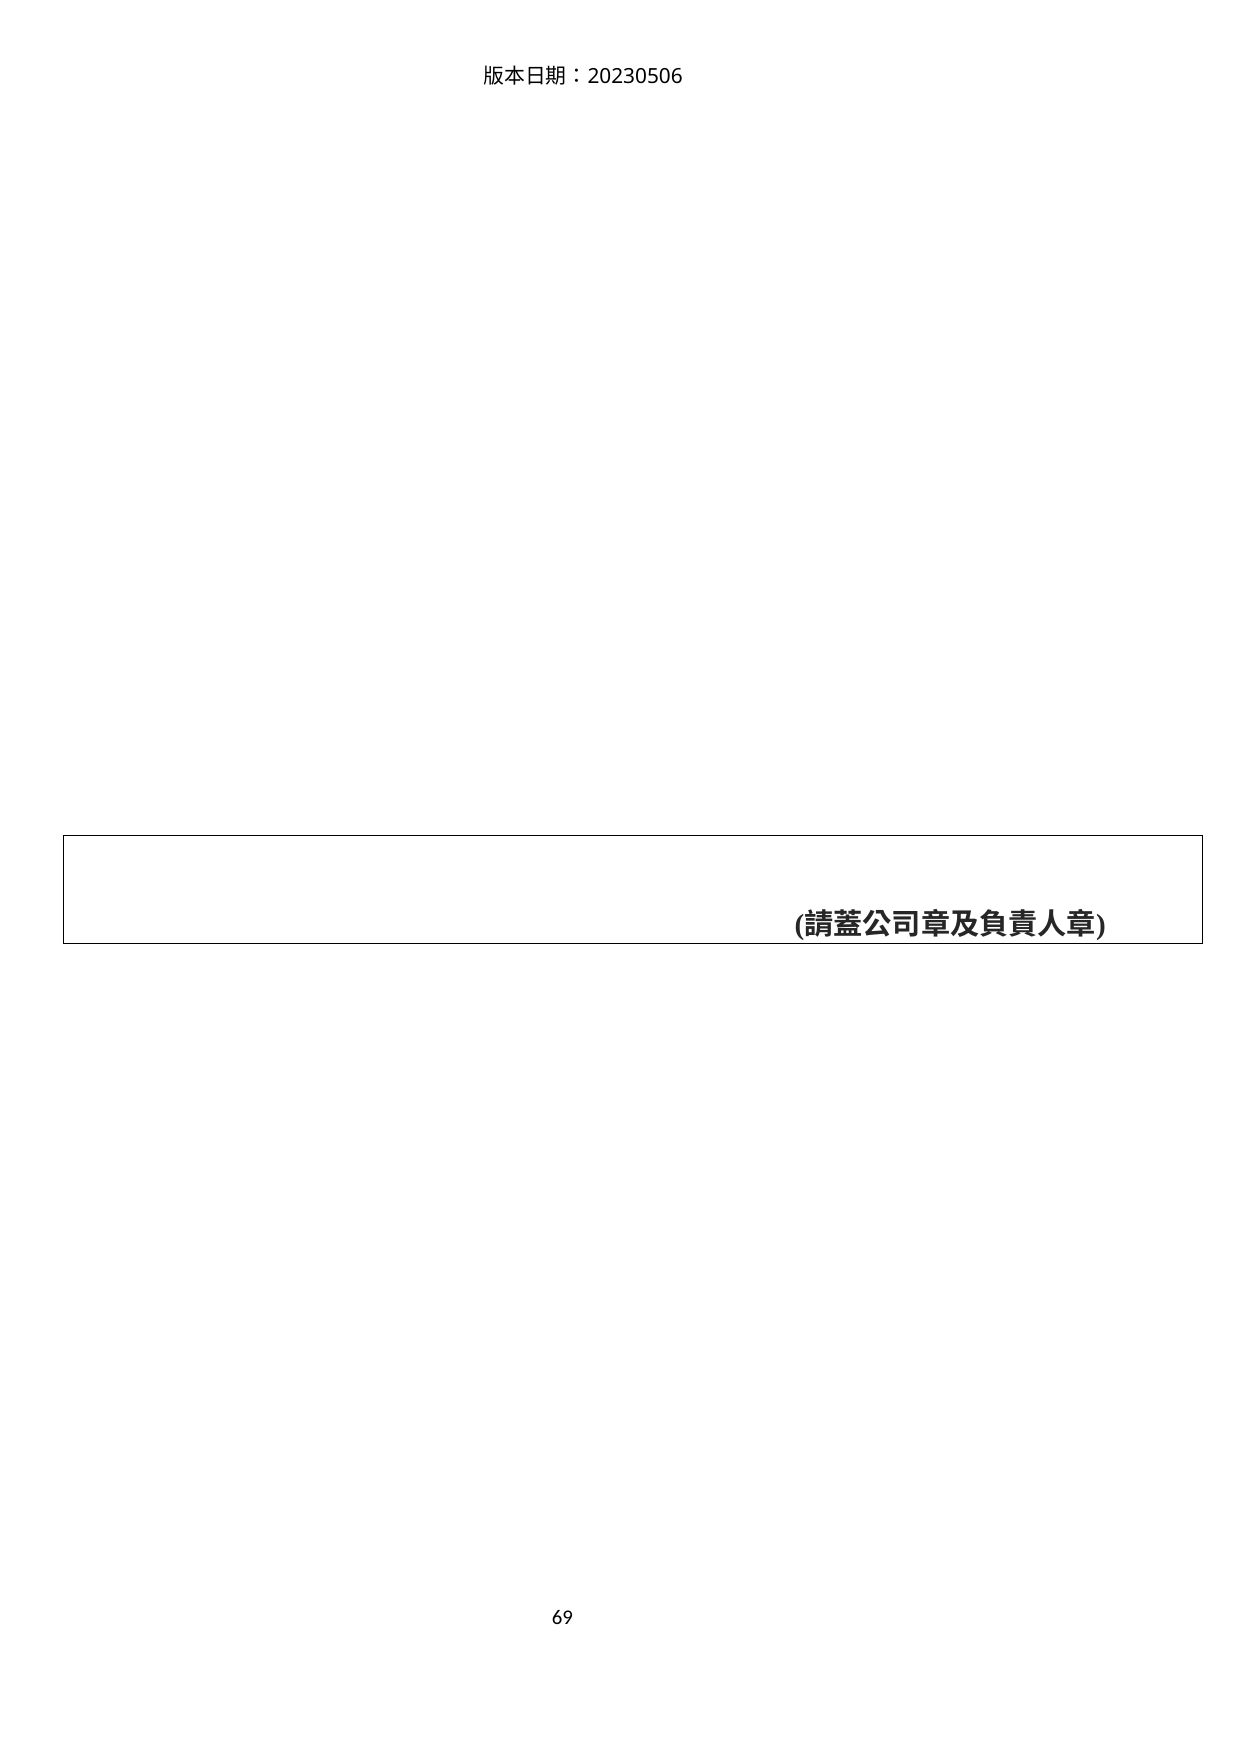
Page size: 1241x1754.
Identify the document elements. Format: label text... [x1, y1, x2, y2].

table_cell (請蓋公司章及負責人章) [64, 836, 1202, 943]
